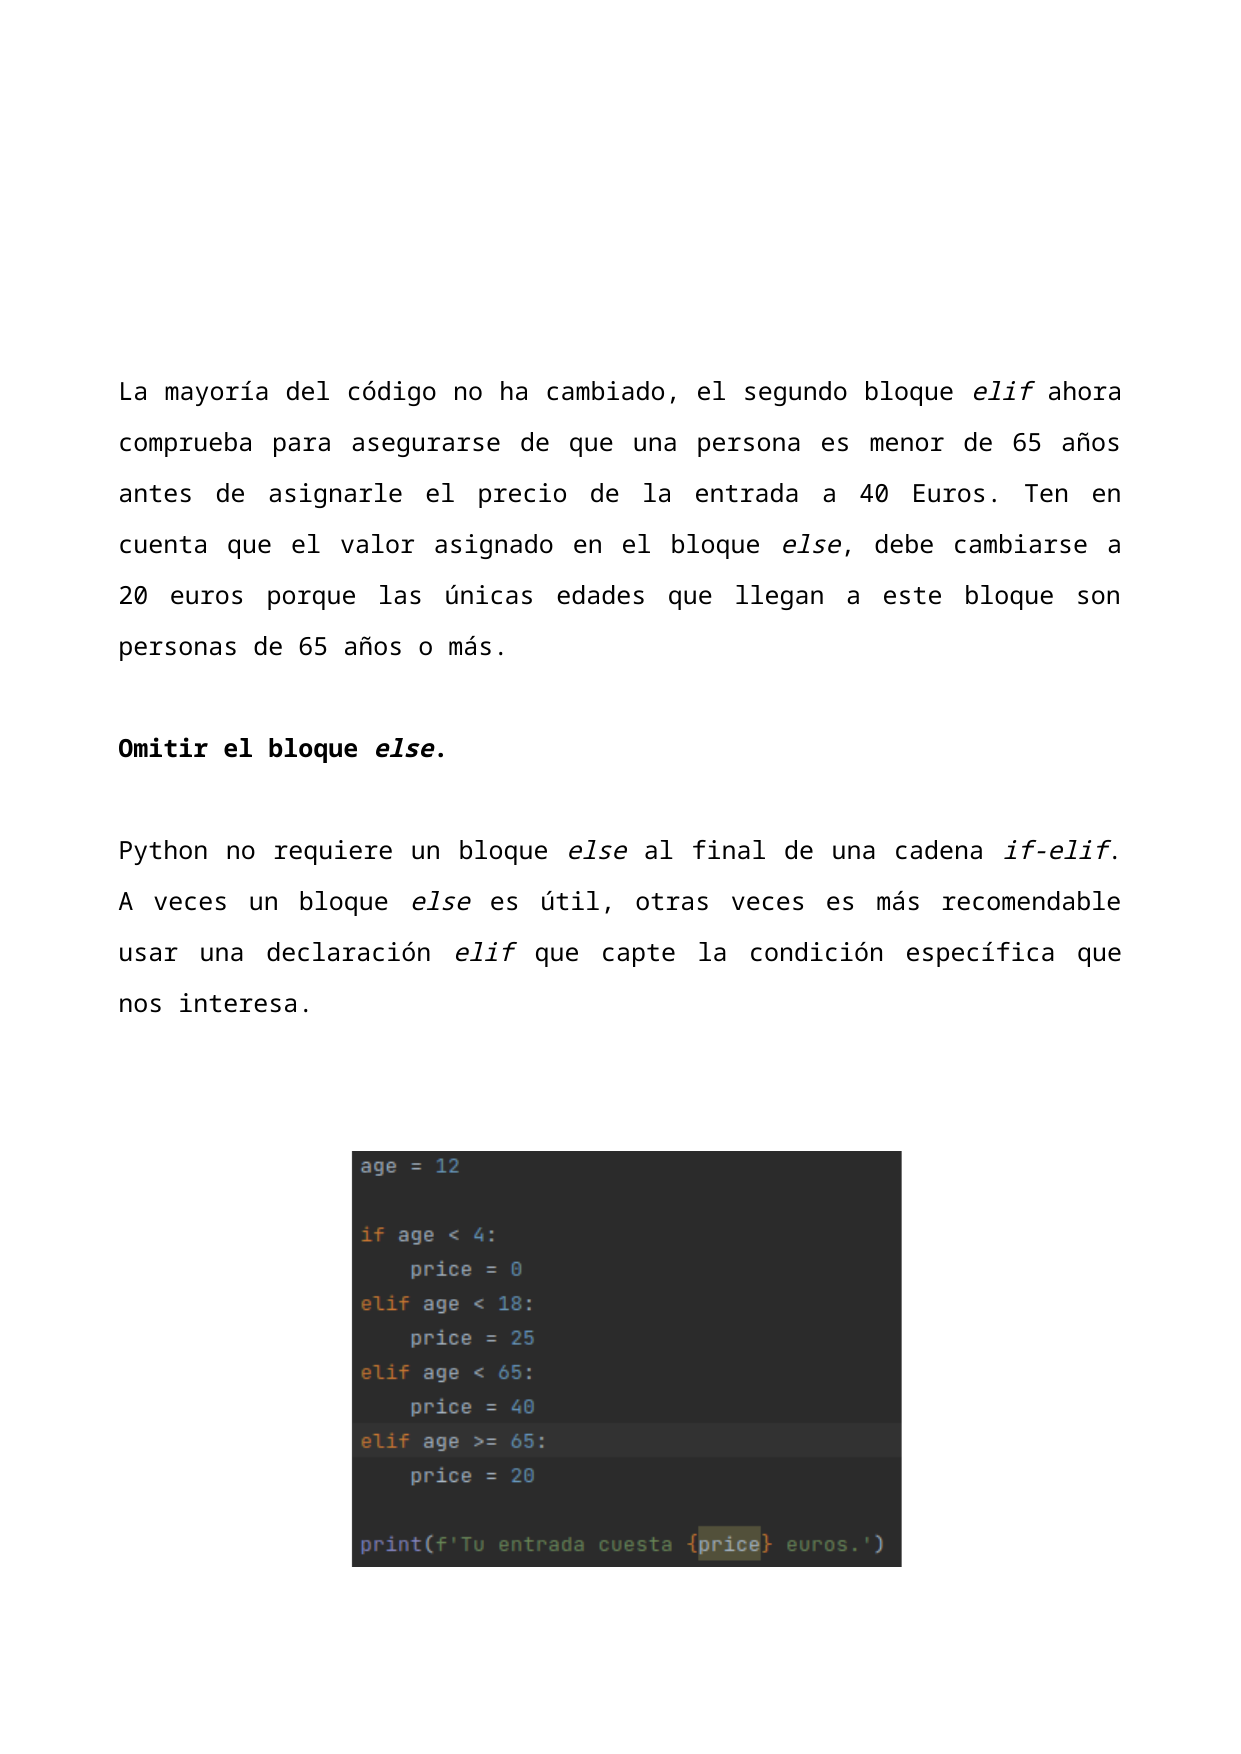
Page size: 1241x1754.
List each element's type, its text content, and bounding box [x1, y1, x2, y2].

text Python no requiere un bloque else al final de una cadena if-elif. A veces un bloque else es útil, otras veces es más recomendable usar una declaración elif que capte la condición específica que nos interesa. [118, 833, 1122, 1020]
picture [351, 1151, 902, 1567]
text La mayoría del código no ha cambiado, el segundo bloque elif ahora comprueba para asegurarse de que una persona es menor de 65 años antes de asignarle el precio de la entrada a 40 Euros. Ten en cuenta que el valor asignado en el bloque else, debe cambiarse a 20 euros porque las únicas edades que llegan a este bloque son personas de 65 años o más. [118, 373, 1122, 663]
text Omitir el bloque else. [118, 731, 1122, 765]
